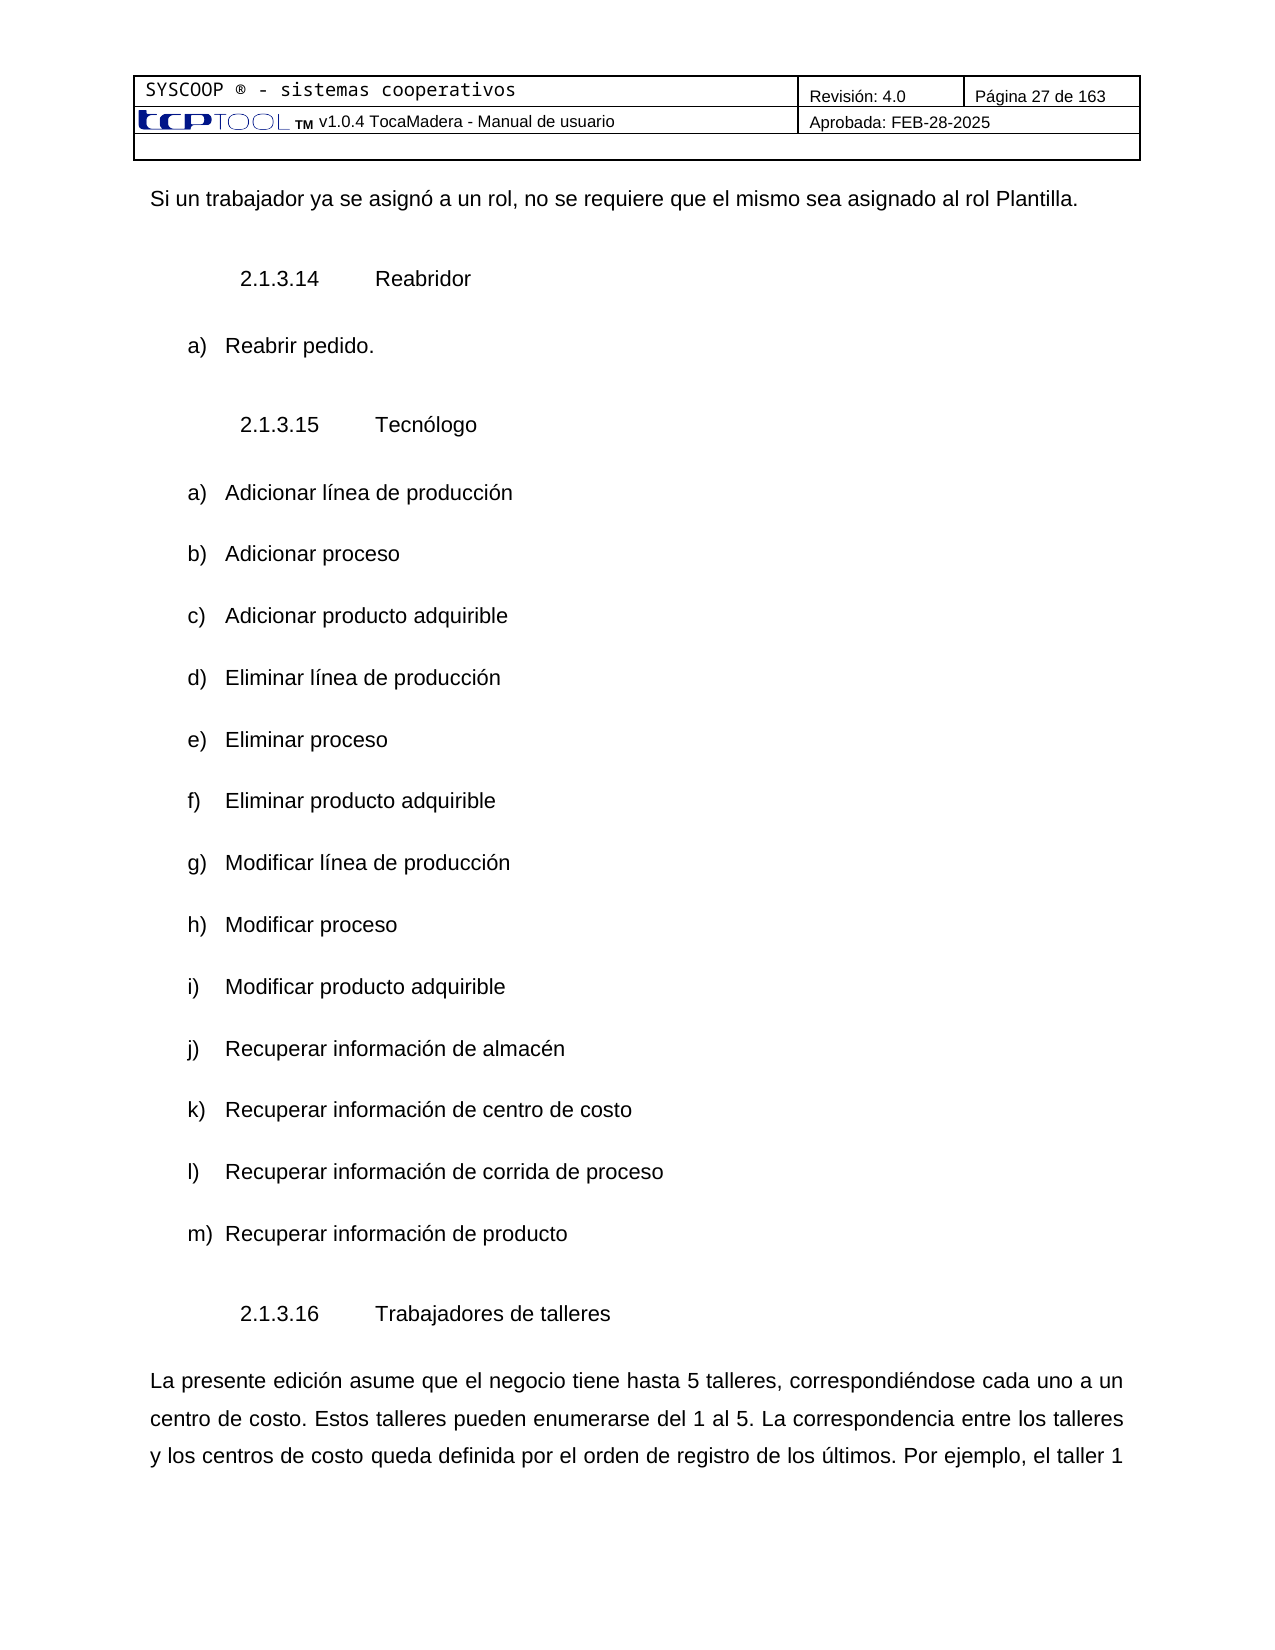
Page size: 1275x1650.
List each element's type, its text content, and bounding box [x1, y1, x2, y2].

list Recuperar información de centro de costo [187, 1097, 1125, 1122]
list Adicionar proceso [187, 541, 1125, 567]
list Eliminar línea de producción [187, 665, 1125, 690]
list Recuperar información de corrida de proceso [187, 1159, 1125, 1184]
list Modificar proceso [187, 912, 1125, 937]
subtitle Tecnólogo [240, 412, 1125, 438]
list Recuperar información de producto [187, 1221, 1125, 1246]
list Eliminar producto adquirible [187, 788, 1125, 814]
picture [138, 110, 290, 130]
list Reabrir pedido. [187, 333, 1125, 358]
subtitle Reabridor [240, 265, 1125, 291]
subtitle Trabajadores de talleres [240, 1301, 1125, 1326]
list Recuperar información de almacén [187, 1036, 1125, 1061]
text Si un trabajador ya se asignó a un rol, no se requiere que el mismo sea asignado al rol Plantilla. [150, 186, 1125, 211]
list Adicionar línea de producción [187, 479, 1125, 505]
list Eliminar proceso [187, 727, 1125, 752]
list Modificar línea de producción [187, 850, 1125, 875]
list Adicionar producto adquirible [187, 603, 1125, 628]
text La presente edición asume que el negocio tiene hasta 5 talleres, correspondiéndose cada uno a un centro de costo. Estos talleres pueden enumerarse del 1 al 5. La correspondencia entre los talleres y los centros de costo queda definida por el orden de registro de los últimos. Por ejemplo, el taller 1 [150, 1368, 1125, 1469]
list Modificar producto adquirible [187, 974, 1125, 999]
